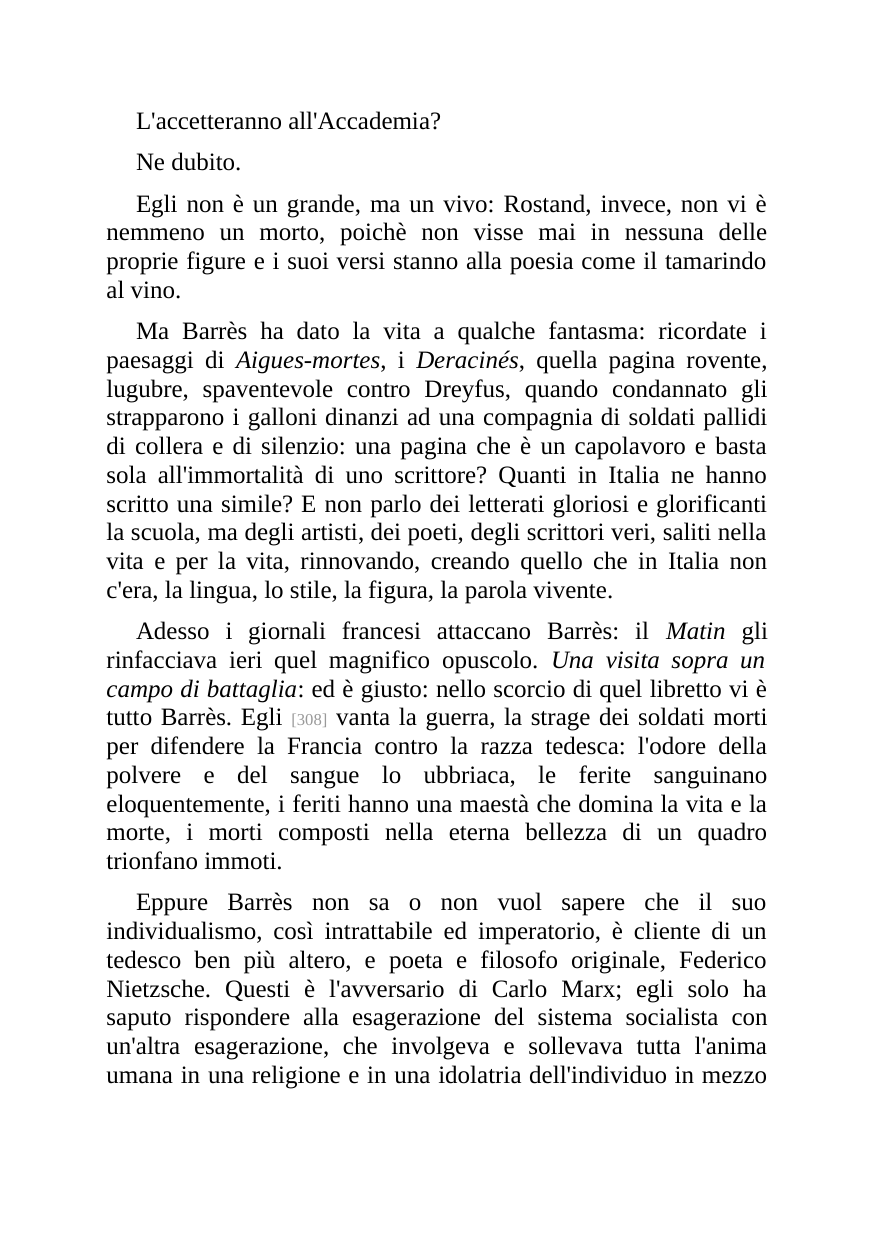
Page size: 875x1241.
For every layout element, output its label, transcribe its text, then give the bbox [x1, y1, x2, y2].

text Egli non è un grande, ma un vivo: Rostand, invece, non vi è nemmeno un morto, poichè non visse mai in nessuna delle proprie figure e i suoi versi stanno alla poesia come il tamarindo al vino. [106, 189, 768, 304]
text Adesso i giornali francesi attaccano Barrès: il Matin gli rinfacciava ieri quel magnifico opuscolo. Una visita sopra un campo di battaglia: ed è giusto: nello scorcio di quel libretto vi è tutto Barrès. Egli [308] vanta la guerra, la strage dei soldati morti per difendere la Francia contro la razza tedesca: l'odore della polvere e del sangue lo ubbriaca, le ferite sanguinano eloquentemente, i feriti hanno una maestà che domina la vita e la morte, i morti composti nella eterna bellezza di un quadro trionfano immoti. [106, 616, 768, 875]
text Ma Barrès ha dato la vita a qualche fantasma: ricordate i paesaggi di Aigues-mortes, i Deracinés, quella pagina rovente, lugubre, spaventevole contro Dreyfus, quando condannato gli strapparono i galloni dinanzi ad una compagnia di soldati pallidi di collera e di silenzio: una pagina che è un capolavoro e basta sola all'immortalità di uno scrittore? Quanti in Italia ne hanno scritto una simile? E non parlo dei letterati gloriosi e glorificanti la scuola, ma degli artisti, dei poeti, degli scrittori veri, saliti nella vita e per la vita, rinnovando, creando quello che in Italia non c'era, la lingua, lo stile, la figura, la parola vivente. [106, 316, 768, 604]
text Ne dubito. [106, 147, 768, 176]
text Eppure Barrès non sa o non vuol sapere che il suo individualismo, così intrattabile ed imperatorio, è cliente di un tedesco ben più altero, e poeta e filosofo originale, Federico Nietzsche. Questi è l'avversario di Carlo Marx; egli solo ha saputo rispondere alla esagerazione del sistema socialista con un'altra esagerazione, che involgeva e sollevava tutta l'anima umana in una religione e in una idolatria dell'individuo in mezzo [106, 887, 768, 1089]
text L'accetteranno all'Accademia? [106, 106, 768, 135]
